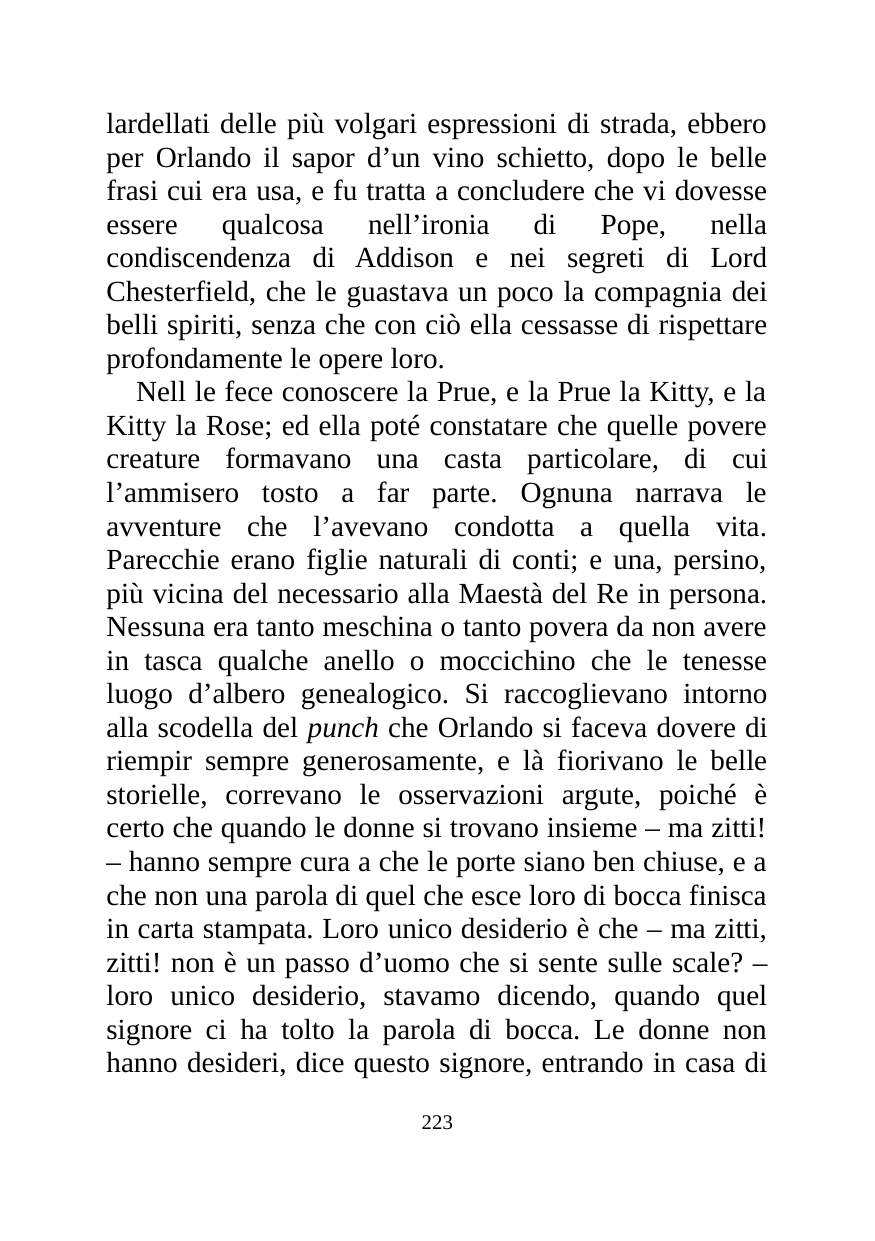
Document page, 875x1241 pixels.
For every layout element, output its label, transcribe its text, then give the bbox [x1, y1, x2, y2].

text lardellati delle più volgari espressioni di strada, ebbero per Orlando il sapor d’un vino schietto, dopo le belle frasi cui era usa, e fu tratta a concludere che vi dovesse essere qualcosa nell’ironia di Pope, nella condiscendenza di Addison e nei segreti di Lord Chesterfield, che le guastava un poco la compagnia dei belli spiriti, senza che con ciò ella cessasse di rispettare profondamente le opere loro. [106, 106, 768, 374]
text Nell le fece conoscere la Prue, e la Prue la Kitty, e la Kitty la Rose; ed ella poté constatare che quelle povere creature formavano una casta particolare, di cui l’ammisero tosto a far parte. Ognuna narrava le avventure che l’avevano condotta a quella vita. Parecchie erano figlie naturali di conti; e una, persino, più vicina del necessario alla Maestà del Re in persona. Nessuna era tanto meschina o tanto povera da non avere in tasca qualche anello o moccichino che le tenesse luogo d’albero genealogico. Si raccoglievano intorno alla scodella del punch che Orlando si faceva dovere di riempir sempre generosamente, e là fiorivano le belle storielle, correvano le osservazioni argute, poiché è certo che quando le donne si trovano insieme – ma zitti! – hanno sempre cura a che le porte siano ben chiuse, e a che non una parola di quel che esce loro di bocca finisca in carta stampata. Loro unico desiderio è che – ma zitti, zitti! non è un passo d’uomo che si sente sulle scale? – loro unico desiderio, stavamo dicendo, quando quel signore ci ha tolto la parola di bocca. Le donne non hanno desideri, dice questo signore, entrando in casa di [106, 374, 768, 1079]
